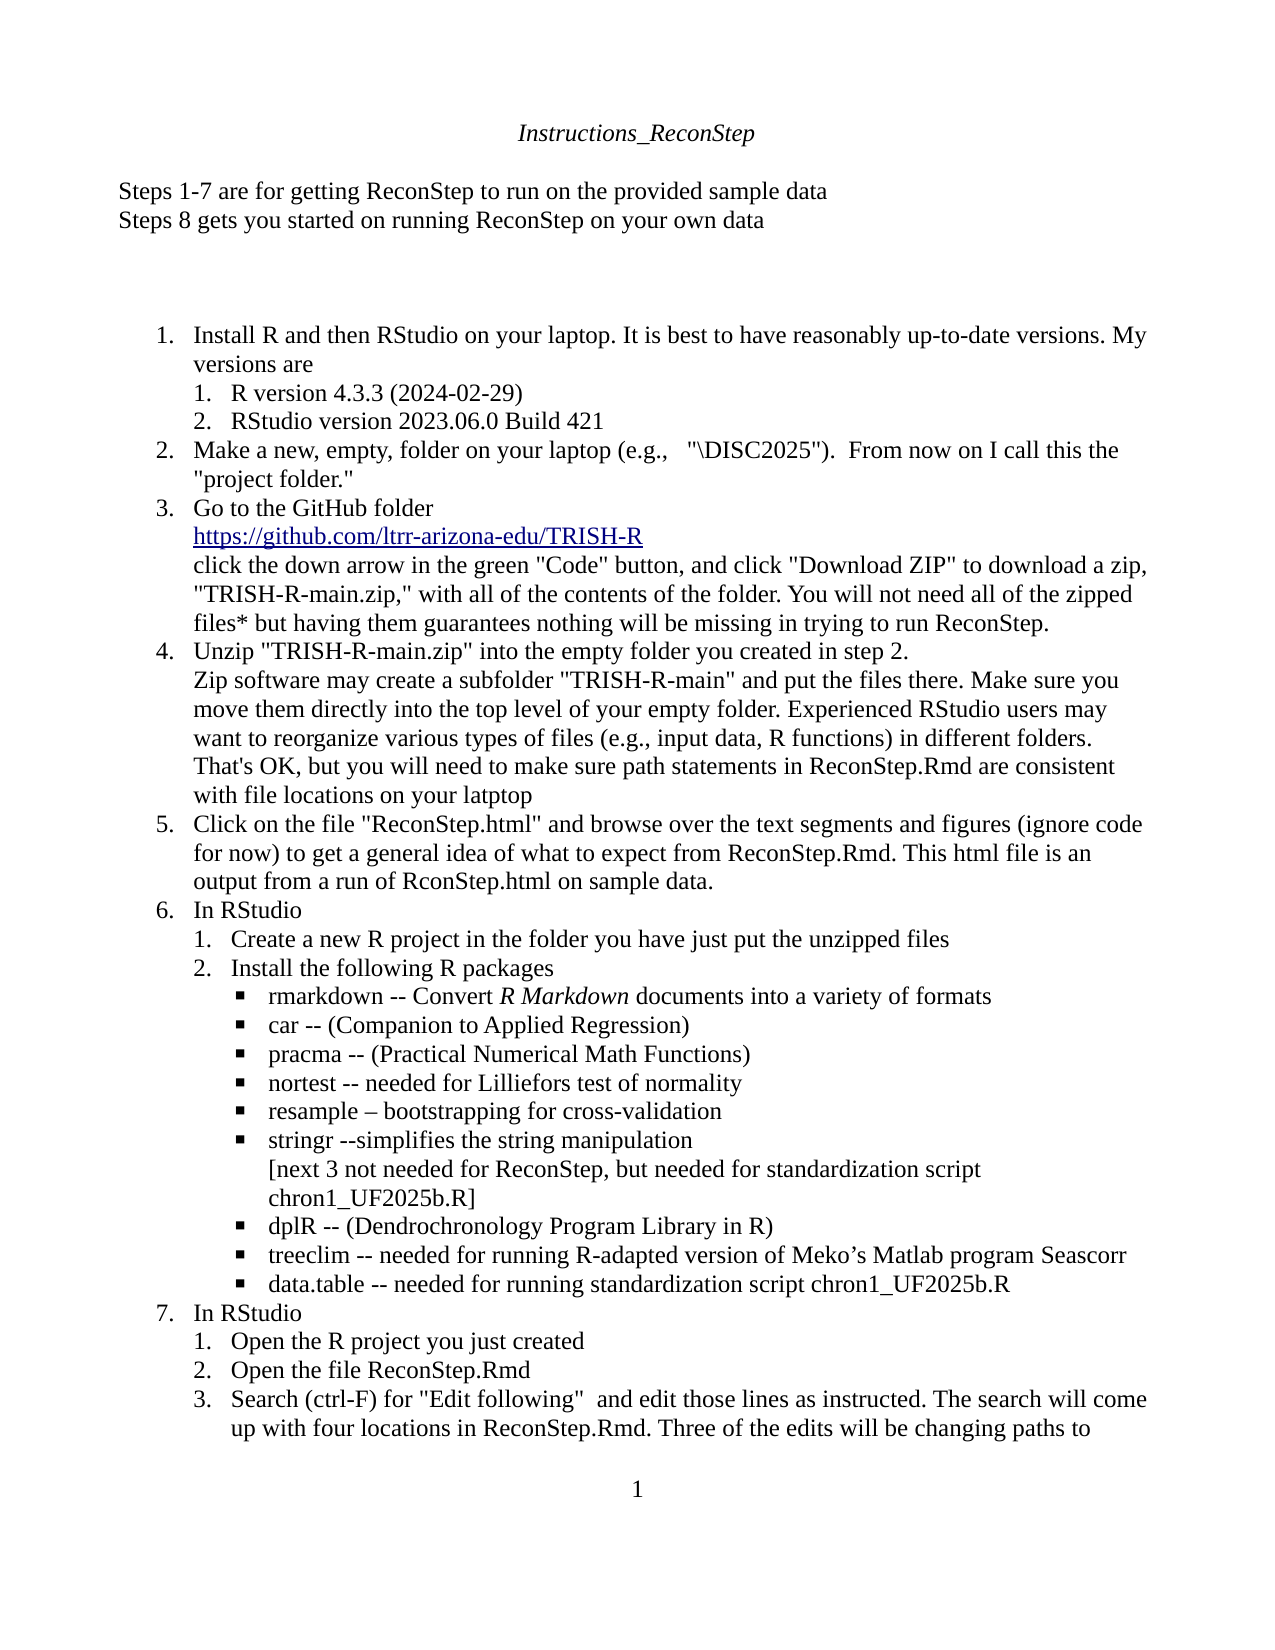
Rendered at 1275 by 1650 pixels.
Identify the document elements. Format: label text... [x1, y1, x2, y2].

text Steps 8 gets you started on running ReconStep on your own data [118, 205, 1157, 234]
list car -- (Companion to Applied Regression) [231, 1010, 1157, 1039]
list rmarkdown -- Convert R Markdown documents into a variety of formats [231, 981, 1157, 1010]
list Click on the file "ReconStep.html" and browse over the text segments and figures (ignore code for now) to get a general idea of what to expect from ReconStep.Rmd. This html file is an output from a run of RconStep.html on sample data. [156, 809, 1157, 895]
list Unzip "TRISH-R-main.zip" into the empty folder you created in step 2. Zip software may create a subfolder "TRISH-R-main" and put the files there. Make sure you move them directly into the top level of your empty folder. Experienced RStudio users may want to reorganize various types of files (e.g., input data, R functions) in different folders. That's OK, but you will need to make sure path statements in ReconStep.Rmd are consistent with file locations on your latptop [156, 636, 1157, 809]
list Create a new R project in the folder you have just put the unzipped files [193, 924, 1157, 953]
list Make a new, empty, folder on your laptop (e.g., "\DISC2025"). From now on I call this the "project folder." [156, 435, 1157, 493]
list Search (ctrl-F) for "Edit following" and edit those lines as instructed. The search will come up with four locations in ReconStep.Rmd. Three of the edits will be changing paths to [193, 1384, 1157, 1441]
list Install the following R packages [193, 953, 1157, 981]
list dplR -- (Dendrochronology Program Library in R) [231, 1211, 1157, 1240]
list treeclim -- needed for running R-adapted version of Meko’s Matlab program Seascorr [231, 1240, 1157, 1269]
list In RStudio [156, 895, 1157, 924]
list Go to the GitHub folder https://github.com/ltrr-arizona-edu/TRISH-R click the down arrow in the green "Code" button, and click "Download ZIP" to download a zip, "TRISH-R-main.zip," with all of the contents of the folder. You will not need all of the zipped files* but having them guarantees nothing will be missing in trying to run ReconStep. [156, 493, 1157, 636]
text Steps 1-7 are for getting ReconStep to run on the provided sample data [118, 176, 1157, 205]
list RStudio version 2023.06.0 Build 421 [193, 406, 1157, 435]
list R version 4.3.3 (2024-02-29) [193, 378, 1157, 406]
list pracma -- (Practical Numerical Math Functions) [231, 1039, 1157, 1068]
list Install R and then RStudio on your laptop. It is best to have reasonably up-to-date versions. My versions are [156, 320, 1157, 378]
list In RStudio [156, 1298, 1157, 1326]
list nortest -- needed for Lilliefors test of normality [231, 1068, 1157, 1096]
list resample – bootstrapping for cross-validation [231, 1096, 1157, 1125]
list stringr --simplifies the string manipulation [next 3 not needed for ReconStep, but needed for standardization script chron1_UF2025b.R] [231, 1125, 1157, 1211]
list Open the R project you just created [193, 1326, 1157, 1355]
list data.table -- needed for running standardization script chron1_UF2025b.R [231, 1269, 1157, 1298]
list Open the file ReconStep.Rmd [193, 1355, 1157, 1384]
